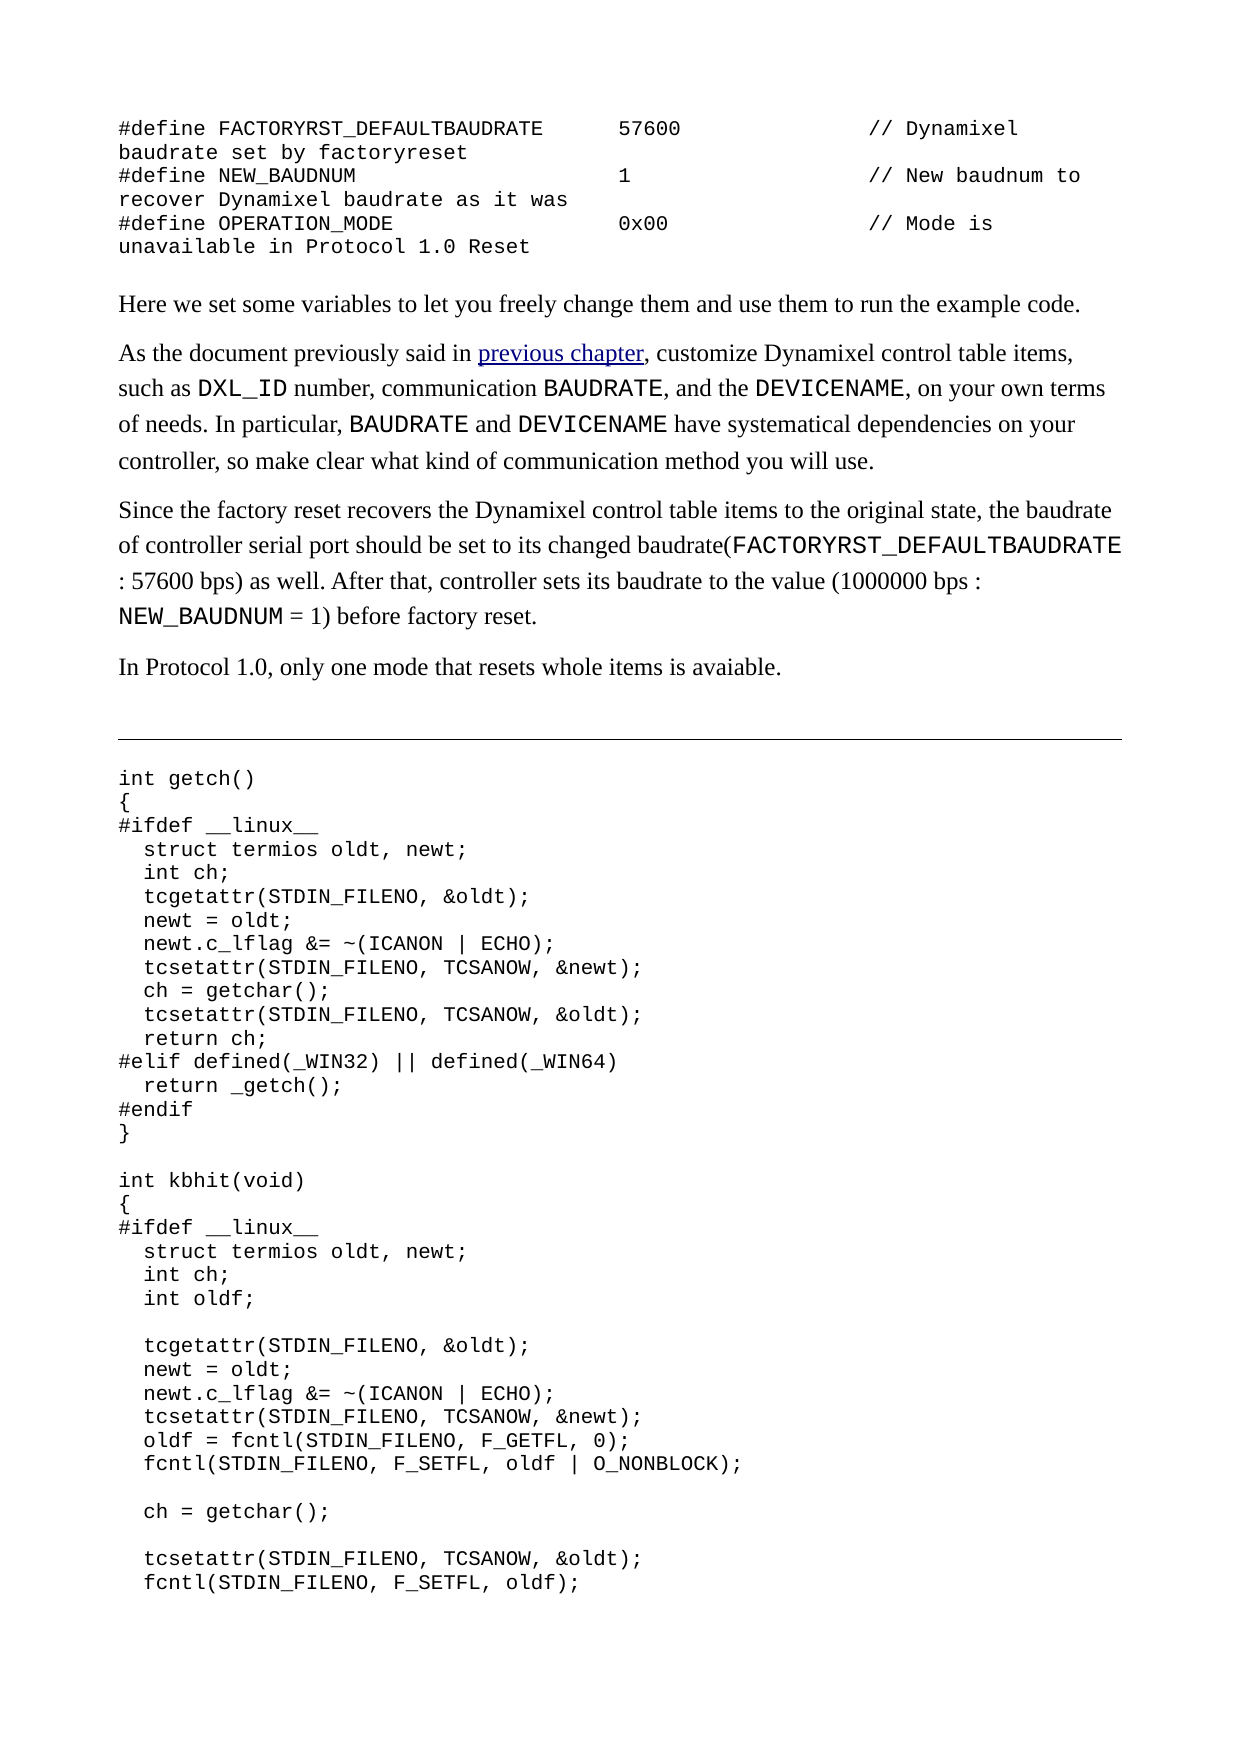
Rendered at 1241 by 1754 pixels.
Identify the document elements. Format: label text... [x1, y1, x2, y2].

text fcntl(STDIN_FILENO, F_SETFL, oldf | O_NONBLOCK); [118, 1453, 1122, 1477]
text struct termios oldt, newt; [118, 1241, 1122, 1264]
text #ifdef __linux__ [118, 815, 1122, 839]
text #define FACTORYRST_DEFAULTBAUDRATE 57600 // Dynamixel baudrate set by factoryreset [118, 118, 1122, 165]
text #endif [118, 1099, 1122, 1122]
text tcsetattr(STDIN_FILENO, TCSANOW, &newt); [118, 957, 1122, 981]
text As the document previously said in previous chapter, customize Dynamixel control table items, such as DXL_ID number, communication BAUDRATE, and the DEVICENAME, on your own terms of needs. In particular, BAUDRATE and DEVICENAME have systematical dependencies on your controller, so make clear what kind of communication method you will use. [118, 338, 1122, 475]
text int kbhit(void) [118, 1170, 1122, 1193]
text newt = oldt; [118, 1359, 1122, 1382]
text { [118, 791, 1122, 815]
text Since the factory reset recovers the Dynamixel control table items to the original state, the baudrate of controller serial port should be set to its changed baudrate(FACTORYRST_DEFAULTBAUDRATE : 57600 bps) as well. After that, controller sets its baudrate to the value (1000000 bps : NEW_BAUDNUM = 1) before factory reset. [118, 495, 1122, 632]
text #elif defined(_WIN32) || defined(_WIN64) [118, 1051, 1122, 1075]
text { [118, 1193, 1122, 1217]
text newt = oldt; [118, 909, 1122, 933]
text tcsetattr(STDIN_FILENO, TCSANOW, &newt); [118, 1406, 1122, 1430]
text tcsetattr(STDIN_FILENO, TCSANOW, &oldt); [118, 1004, 1122, 1028]
text newt.c_lflag &= ~(ICANON | ECHO); [118, 933, 1122, 957]
text ch = getchar(); [118, 981, 1122, 1004]
text int getch() [118, 768, 1122, 791]
text ch = getchar(); [118, 1501, 1122, 1524]
text Here we set some variables to let you freely change them and use them to run the example code. [118, 289, 1122, 318]
text tcsetattr(STDIN_FILENO, TCSANOW, &oldt); [118, 1548, 1122, 1572]
text #define OPERATION_MODE 0x00 // Mode is unavailable in Protocol 1.0 Reset [118, 213, 1122, 260]
text newt.c_lflag &= ~(ICANON | ECHO); [118, 1382, 1122, 1406]
text oldf = fcntl(STDIN_FILENO, F_GETFL, 0); [118, 1430, 1122, 1453]
text #ifdef __linux__ [118, 1217, 1122, 1241]
text int oldf; [118, 1288, 1122, 1312]
text return ch; [118, 1028, 1122, 1051]
text tcgetattr(STDIN_FILENO, &oldt); [118, 886, 1122, 909]
text tcgetattr(STDIN_FILENO, &oldt); [118, 1335, 1122, 1359]
text return _getch(); [118, 1075, 1122, 1099]
text #define NEW_BAUDNUM 1 // New baudnum to recover Dynamixel baudrate as it was [118, 165, 1122, 213]
text struct termios oldt, newt; [118, 839, 1122, 862]
text fcntl(STDIN_FILENO, F_SETFL, oldf); [118, 1572, 1122, 1595]
text In Protocol 1.0, only one mode that resets whole items is avaiable. [118, 652, 1122, 681]
text } [118, 1122, 1122, 1146]
text int ch; [118, 1264, 1122, 1288]
text int ch; [118, 862, 1122, 886]
